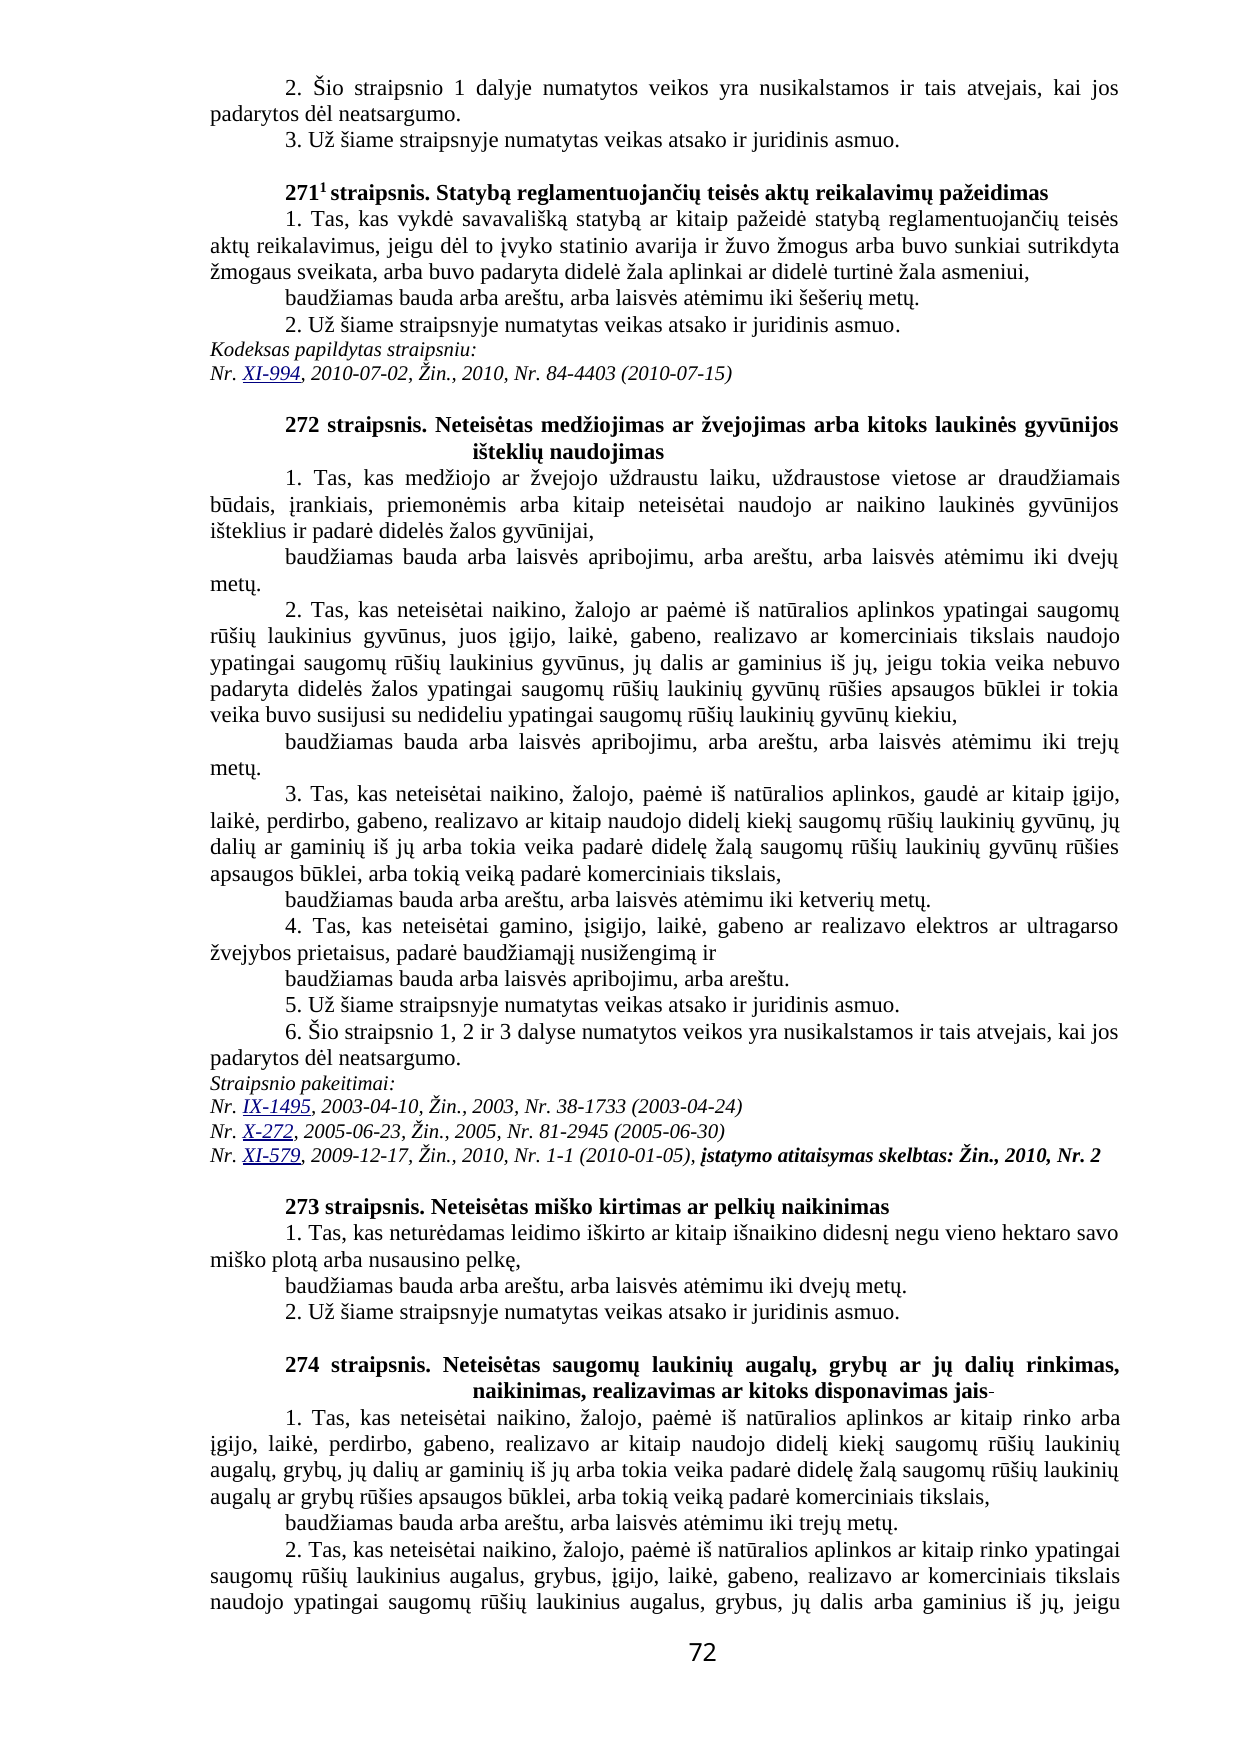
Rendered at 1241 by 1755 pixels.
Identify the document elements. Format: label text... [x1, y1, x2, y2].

text 274 straipsnis. Neteisėtas saugomų laukinių augalų, grybų ar jų dalių rinkimas, naikinimas, realizavimas ar kitoks disponavimas jais [285, 1351, 1120, 1404]
text 6. Šio straipsnio 1, 2 ir 3 dalyse numatytos veikos yra nusikalstamos ir tais atvejais, kai jos padarytos dėl neatsargumo. [210, 1018, 1120, 1070]
text baudžiamas bauda arba laisvės apribojimu, arba areštu. [210, 965, 1120, 991]
text Nr. XI-579, 2009-12-17, Žin., 2010, Nr. 1-1 (2010-01-05), įstatymo atitaisymas skelbtas: Žin., 2010, Nr. 2 [210, 1143, 1120, 1167]
text baudžiamas bauda arba laisvės apribojimu, arba areštu, arba laisvės atėmimu iki trejų metų. [210, 728, 1120, 781]
text 272 straipsnis. Neteisėtas medžiojimas ar žvejojimas arba kitoks laukinės gyvūnijos išteklių naudojimas [285, 412, 1120, 464]
text baudžiamas bauda arba areštu, arba laisvės atėmimu iki ketverių metų. [210, 886, 1120, 912]
text 2. Už šiame straipsnyje numatytas veikas atsako ir juridinis asmuo. [210, 1298, 1120, 1325]
text 2. Šio straipsnio 1 dalyje numatytos veikos yra nusikalstamos ir tais atvejais, kai jos padarytos dėl neatsargumo. [210, 73, 1120, 126]
text 1. Tas, kas vykdė savavališką statybą ar kitaip pažeidė statybą reglamentuojančių teisės aktų reikalavimus, jeigu dėl to įvyko statinio avarija ir žuvo žmogus arba buvo sunkiai sutrikdyta žmogaus sveikata, arba buvo padaryta didelė žala aplinkai ar didelė turtinė žala asmeniui, [210, 205, 1120, 284]
text Nr. IX-1495, 2003-04-10, Žin., 2003, Nr. 38-1733 (2003-04-24) [210, 1094, 1120, 1118]
text 1. Tas, kas neturėdamas leidimo iškirto ar kitaip išnaikino didesnį negu vieno hektaro savo miško plotą arba nusausino pelkę, [210, 1219, 1120, 1272]
text baudžiamas bauda arba areštu, arba laisvės atėmimu iki dvejų metų. [210, 1272, 1120, 1298]
text 2711 straipsnis. Statybą reglamentuojančių teisės aktų reikalavimų pažeidimas [285, 179, 1120, 205]
text 2. Už šiame straipsnyje numatytas veikas atsako ir juridinis asmuo. [210, 311, 1120, 337]
text Kodeksas papildytas straipsniu: [210, 337, 1120, 361]
text 273 straipsnis. Neteisėtas miško kirtimas ar pelkių naikinimas [210, 1193, 1120, 1219]
text 5. Už šiame straipsnyje numatytas veikas atsako ir juridinis asmuo. [210, 991, 1120, 1018]
text 3. Tas, kas neteisėtai naikino, žalojo, paėmė iš natūralios aplinkos, gaudė ar kitaip įgijo, laikė, perdirbo, gabeno, realizavo ar kitaip naudojo didelį kiekį saugomų rūšių laukinių gyvūnų, jų dalių ar gaminių iš jų arba tokia veika padarė didelę žalą saugomų rūšių laukinių gyvūnų rūšies apsaugos būklei, arba tokią veiką padarė komerciniais tikslais, [210, 781, 1120, 886]
text 1. Tas, kas medžiojo ar žvejojo uždraustu laiku, uždraustose vietose ar draudžiamais būdais, įrankiais, priemonėmis arba kitaip neteisėtai naudojo ar naikino laukinės gyvūnijos išteklius ir padarė didelės žalos gyvūnijai, [210, 464, 1120, 543]
text 2. Tas, kas neteisėtai naikino, žalojo ar paėmė iš natūralios aplinkos ypatingai saugomų rūšių laukinius gyvūnus, juos įgijo, laikė, gabeno, realizavo ar komerciniais tikslais naudojo ypatingai saugomų rūšių laukinius gyvūnus, jų dalis ar gaminius iš jų, jeigu tokia veika nebuvo padaryta didelės žalos ypatingai saugomų rūšių laukinių gyvūnų rūšies apsaugos būklei ir tokia veika buvo susijusi su nedideliu ypatingai saugomų rūšių laukinių gyvūnų kiekiu, [210, 596, 1120, 728]
text Nr. X-272, 2005-06-23, Žin., 2005, Nr. 81-2945 (2005-06-30) [210, 1118, 1120, 1143]
text 3. Už šiame straipsnyje numatytas veikas atsako ir juridinis asmuo. [210, 126, 1120, 153]
text baudžiamas bauda arba laisvės apribojimu, arba areštu, arba laisvės atėmimu iki dvejų metų. [210, 543, 1120, 596]
text 1. Tas, kas neteisėtai naikino, žalojo, paėmė iš natūralios aplinkos ar kitaip rinko arba įgijo, laikė, perdirbo, gabeno, realizavo ar kitaip naudojo didelį kiekį saugomų rūšių laukinių augalų, grybų, jų dalių ar gaminių iš jų arba tokia veika padarė didelę žalą saugomų rūšių laukinių augalų ar grybų rūšies apsaugos būklei, arba tokią veiką padarė komerciniais tikslais, [210, 1404, 1120, 1509]
text Nr. XI-994, 2010-07-02, Žin., 2010, Nr. 84-4403 (2010-07-15) [210, 361, 1120, 385]
text 4. Tas, kas neteisėtai gamino, įsigijo, laikė, gabeno ar realizavo elektros ar ultragarso žvejybos prietaisus, padarė baudžiamąjį nusižengimą ir [210, 912, 1120, 965]
text 2. Tas, kas neteisėtai naikino, žalojo, paėmė iš natūralios aplinkos ar kitaip rinko ypatingai saugomų rūšių laukinius augalus, grybus, įgijo, laikė, gabeno, realizavo ar komerciniais tikslais naudojo ypatingai saugomų rūšių laukinius augalus, grybus, jų dalis arba gaminius iš jų, jeigu [210, 1536, 1120, 1615]
text baudžiamas bauda arba areštu, arba laisvės atėmimu iki trejų metų. [210, 1509, 1120, 1536]
text baudžiamas bauda arba areštu, arba laisvės atėmimu iki šešerių metų. [210, 284, 1120, 311]
text Straipsnio pakeitimai: [210, 1070, 1120, 1094]
